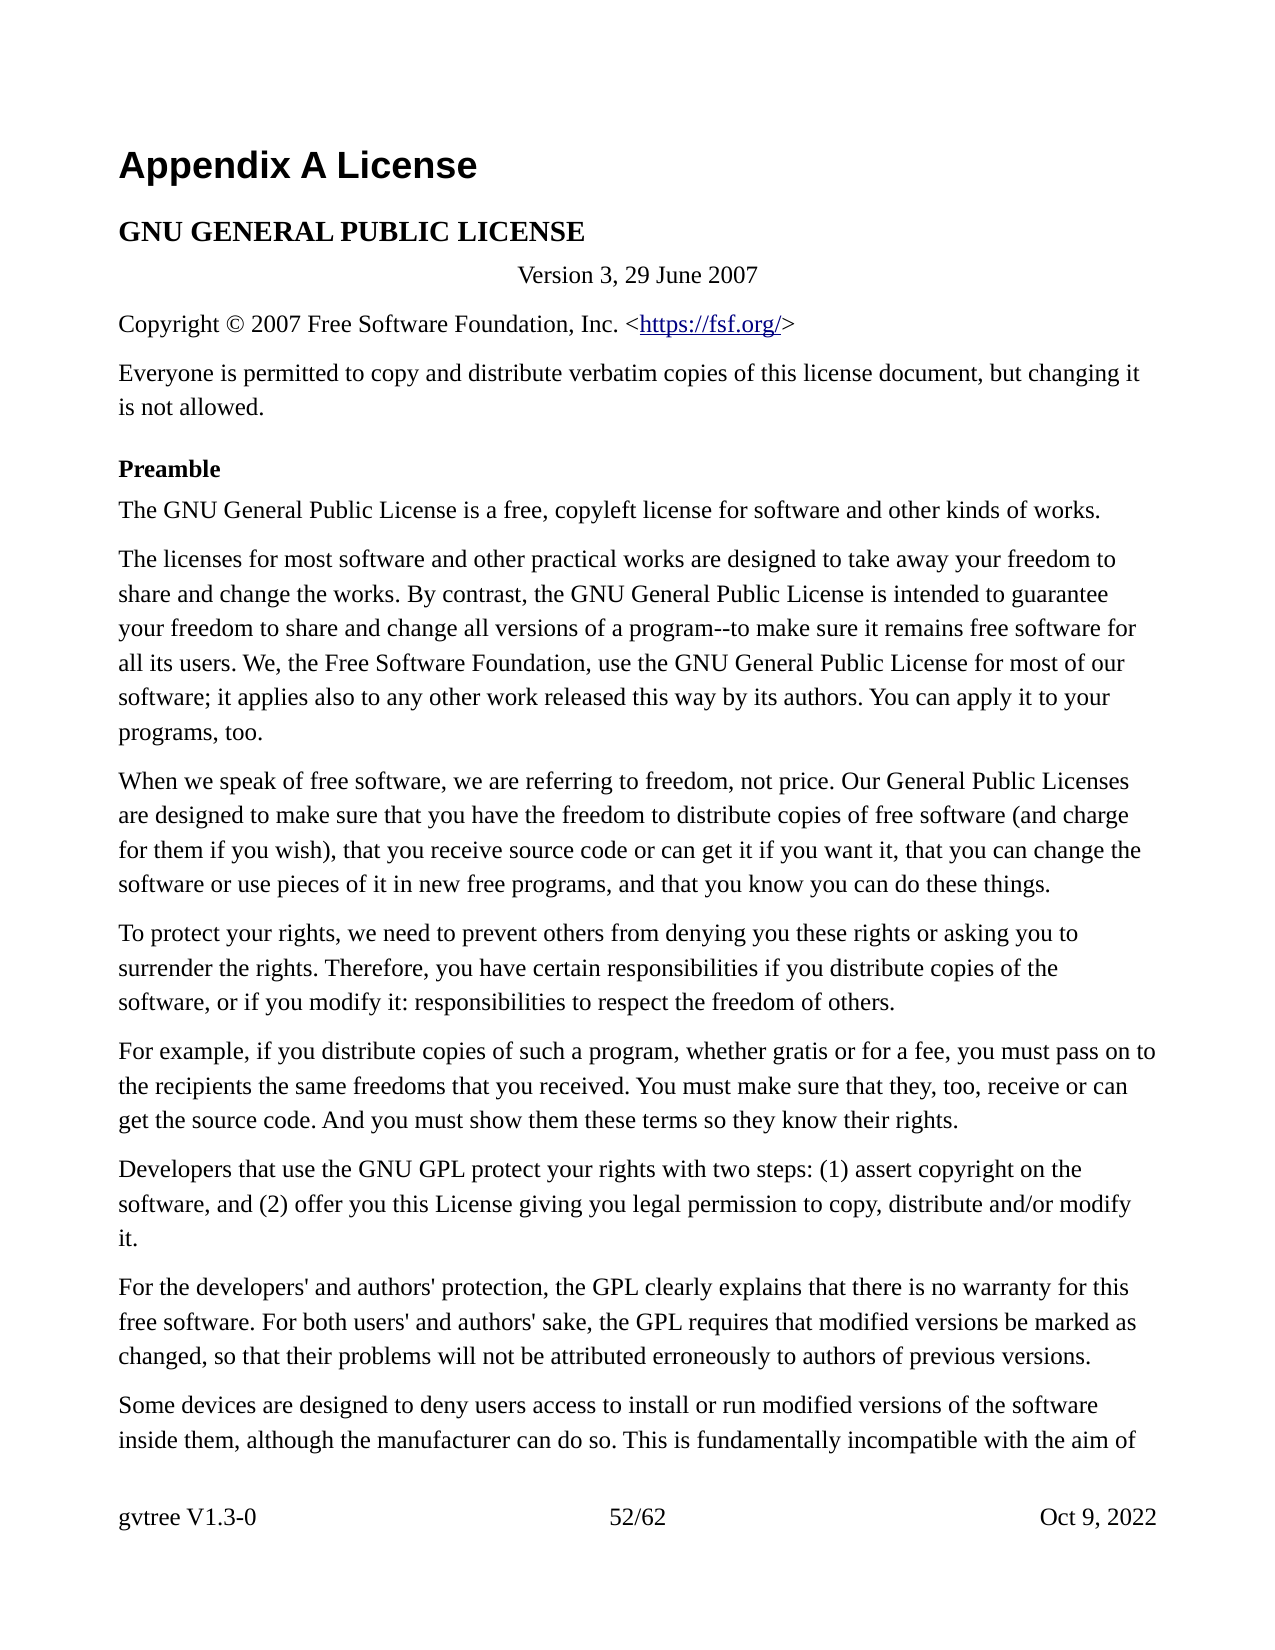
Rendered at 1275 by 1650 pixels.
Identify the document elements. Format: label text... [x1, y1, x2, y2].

text Everyone is permitted to copy and distribute verbatim copies of this license document, but changing it is not allowed. [118, 358, 1157, 421]
text The GNU General Public License is a free, copyleft license for software and other kinds of works. [118, 495, 1157, 524]
text When we speak of free software, we are referring to freedom, not price. Our General Public Licenses are designed to make sure that you have the freedom to distribute copies of free software (and charge for them if you wish), that you receive source code or can get it if you want it, that you can change the software or use pieces of it in new free programs, and that you know you can do these things. [118, 766, 1157, 898]
subtitle GNU GENERAL PUBLIC LICENSE [118, 214, 1157, 247]
text Developers that use the GNU GPL protect your rights with two steps: (1) assert copyright on the software, and (2) offer you this License giving you legal permission to copy, distribute and/or modify it. [118, 1154, 1157, 1252]
subtitle Appendix A License [118, 143, 1157, 187]
text Copyright © 2007 Free Software Foundation, Inc. <https://fsf.org/> [118, 309, 1157, 338]
subtitle Preamble [118, 454, 1157, 483]
text Version 3, 29 June 2007 [118, 260, 1157, 289]
text The licenses for most software and other practical works are designed to take away your freedom to share and change the works. By contrast, the GNU General Public License is intended to guarantee your freedom to share and change all versions of a program--to make sure it remains free software for all its users. We, the Free Software Foundation, use the GNU General Public License for most of our software; it applies also to any other work released this way by its authors. You can apply it to your programs, too. [118, 544, 1157, 746]
text For the developers' and authors' protection, the GPL clearly explains that there is no warranty for this free software. For both users' and authors' sake, the GPL requires that modified versions be marked as changed, so that their problems will not be attributed erroneously to authors of previous versions. [118, 1272, 1157, 1370]
text For example, if you distribute copies of such a program, whether gratis or for a fee, you must pass on to the recipients the same freedoms that you received. You must make sure that they, too, receive or can get the source code. And you must show them these terms so they know their rights. [118, 1036, 1157, 1134]
text To protect your rights, we need to prevent others from denying you these rights or asking you to surrender the rights. Therefore, you have certain responsibilities if you distribute copies of the software, or if you modify it: responsibilities to respect the freedom of others. [118, 918, 1157, 1016]
text Some devices are designed to deny users access to install or run modified versions of the software inside them, although the manufacturer can do so. This is fundamentally incompatible with the aim of [118, 1390, 1157, 1454]
